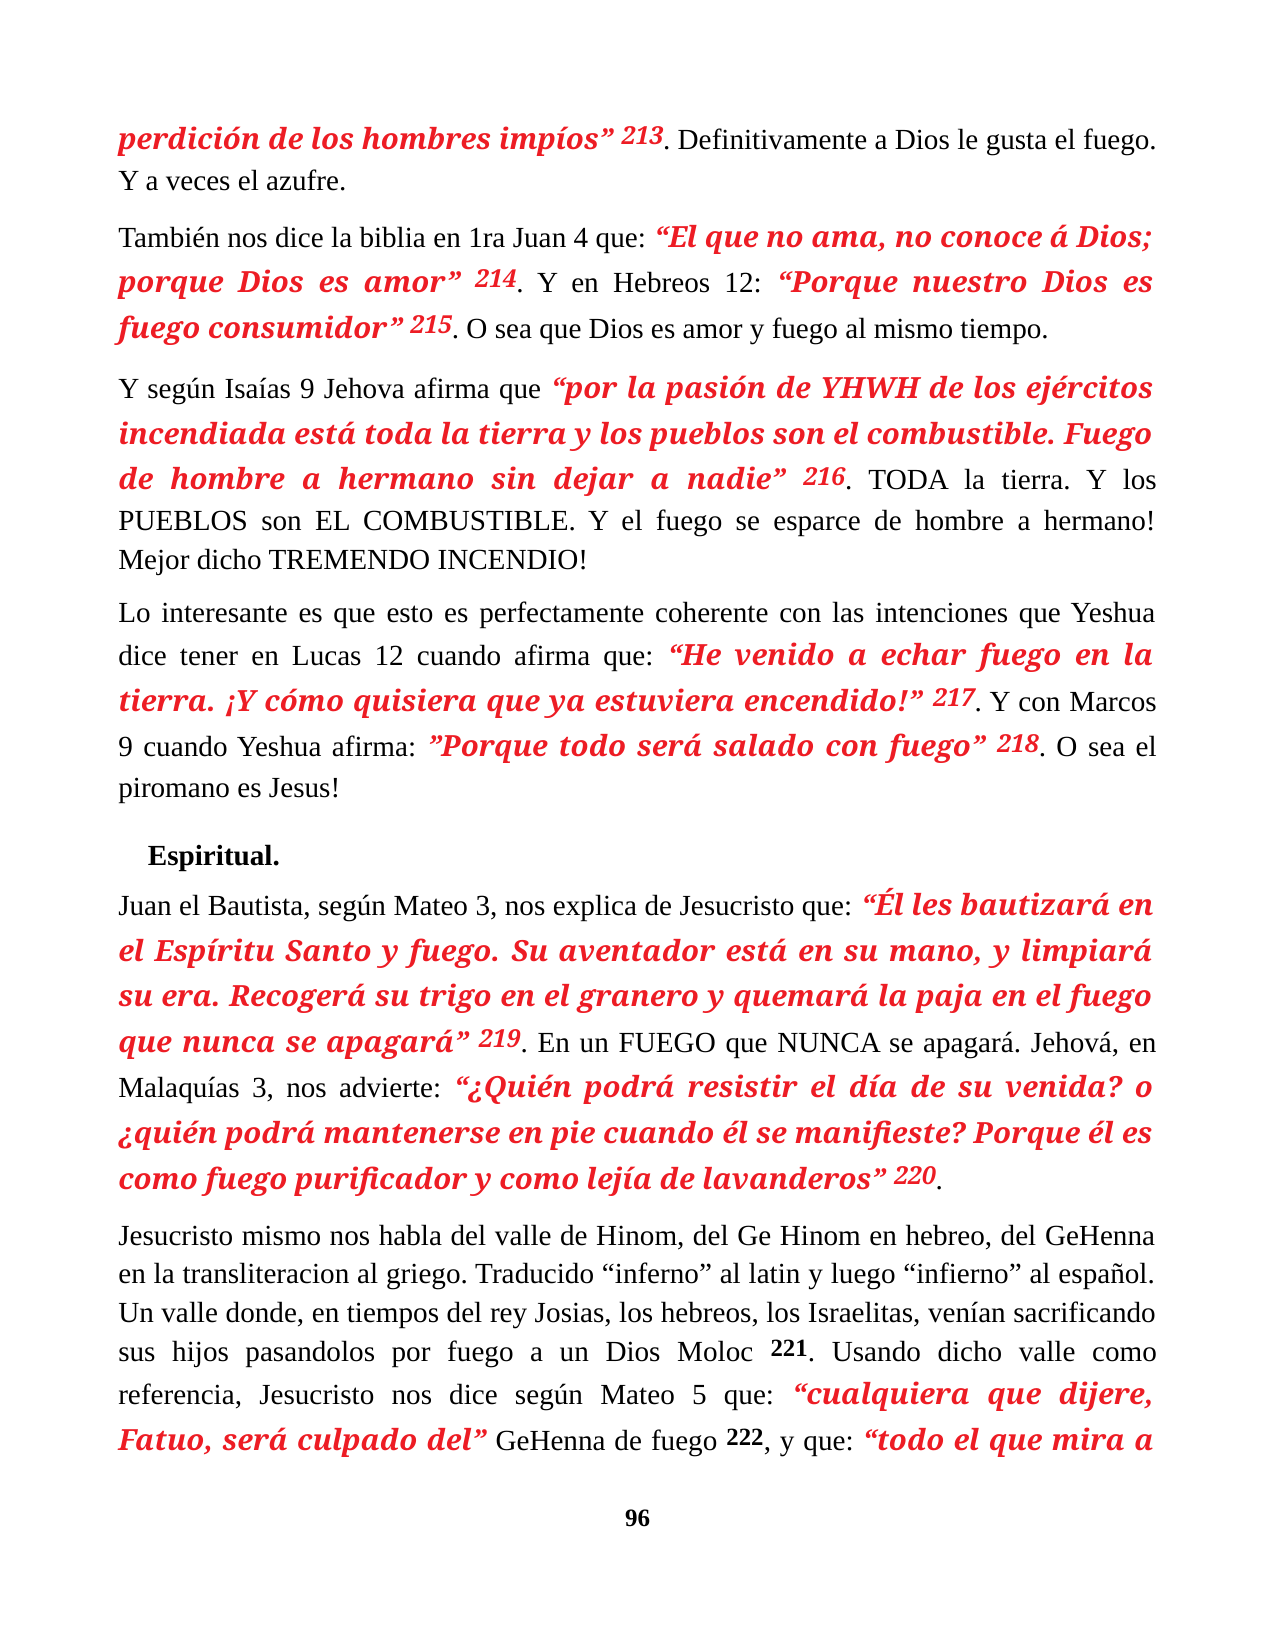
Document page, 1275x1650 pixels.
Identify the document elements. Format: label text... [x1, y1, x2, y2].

text perdición de los hombres impíos” . Definitivamente a Dios le gusta el fuego. Y a veces el azufre. [118, 118, 1157, 196]
text Y según Isaías 9 Jehova afirma que “por la pasión de YHWH de los ejércitos incendiada está toda la tierra y los pueblos son el combustible. Fuego de hombre a hermano sin dejar a nadie” . TODA la tierra. Y los PUEBLOS son EL COMBUSTIBLE. Y el fuego se esparce de hombre a hermano! Mejor dicho TREMENDO INCENDIO! [118, 367, 1157, 575]
subtitle Espiritual. [148, 838, 1157, 872]
text Jesucristo mismo nos habla del valle de Hinom, del Ge Hinom en hebreo, del GeHenna en la transliteracion al griego. Traducido “inferno” al latin y luego “infierno” al español. Un valle donde, en tiempos del rey Josias, los hebreos, los Israelitas, venían sacrificando sus hijos pasandolos por fuego a un Dios Moloc . Usando dicho valle como referencia, Jesucristo nos dice según Mateo 5 que: “cualquiera que dijere, Fatuo, será culpado del” GeHenna de fuego , y que: “todo el que mira a [118, 1218, 1157, 1458]
text También nos dice la biblia en 1ra Juan 4 que: “El que no ama, no conoce á Dios; porque Dios es amor” . Y en Hebreos 12: “Porque nuestro Dios es fuego consumidor” . O sea que Dios es amor y fuego al mismo tiempo. [118, 216, 1157, 347]
text Lo interesante es que esto es perfectamente coherente con las intenciones que Yeshua dice tener en Lucas 12 cuando afirma que: “He venido a echar fuego en la tierra. ¡Y cómo quisiera que ya estuviera encendido!” . Y con Marcos 9 cuando Yeshua afirma: ”Porque todo será salado con fuego” . O sea el piromano es Jesus! [118, 595, 1157, 804]
text Juan el Bautista, según Mateo 3, nos explica de Jesucristo que: “Él les bautizará en el Espíritu Santo y fuego. Su aventador está en su mano, y limpiará su era. Recogerá su trigo en el granero y quemará la paja en el fuego que nunca se apagará” . En un FUEGO que NUNCA se apagará. Jehová, en Malaquías 3, nos advierte: “¿Quién podrá resistir el día de su venida? o ¿quién podrá mantenerse en pie cuando él se manifieste? Porque él es como fuego purificador y como lejía de lavanderos” . [118, 884, 1157, 1198]
